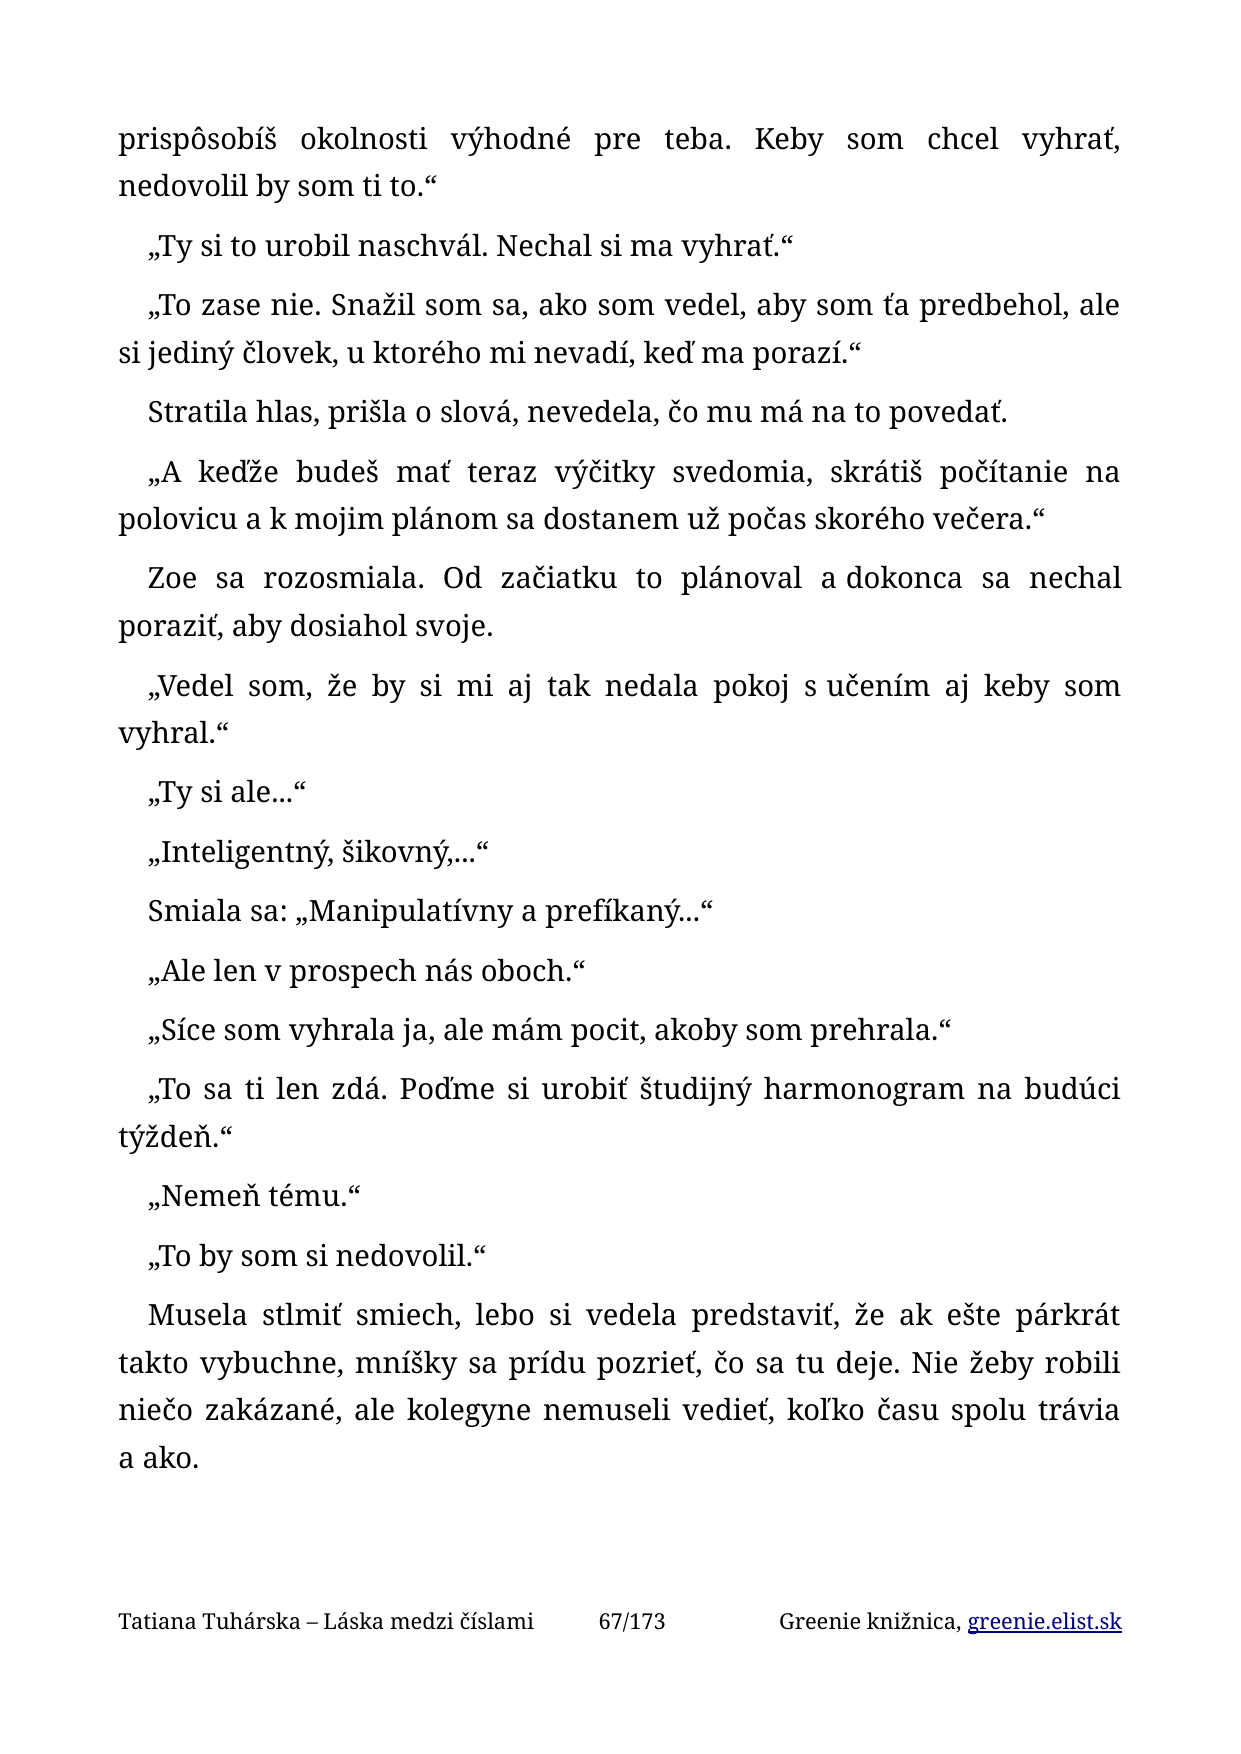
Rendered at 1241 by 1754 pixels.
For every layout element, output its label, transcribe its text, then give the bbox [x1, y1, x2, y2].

text Stratila hlas, prišla o slová, nevedela, čo mu má na to povedať. [118, 391, 1122, 431]
text „To by som si nedovolil.“ [118, 1235, 1122, 1275]
text „Nemeň tému.“ [118, 1176, 1122, 1215]
text prispôsobíš okolnosti výhodné pre teba. Keby som chcel vyhrať, nedovolil by som ti to.“ [118, 118, 1122, 205]
text „Ale len v prospech nás oboch.“ [118, 950, 1122, 989]
text Zoe sa rozosmiala. Od začiatku to plánoval a dokonca sa nechal poraziť, aby dosiahol svoje. [118, 558, 1122, 645]
text „To zase nie. Snažil som sa, ako som vedel, aby som ťa predbehol, ale si jediný človek, u ktorého mi nevadí, keď ma porazí.“ [118, 284, 1122, 372]
text „Síce som vyhrala ja, ale mám pocit, akoby som prehrala.“ [118, 1009, 1122, 1049]
text „Vedel som, že by si mi aj tak nedala pokoj s učením aj keby som vyhral.“ [118, 665, 1122, 752]
text „To sa ti len zdá. Poďme si urobiť študijný harmonogram na budúci týždeň.“ [118, 1069, 1122, 1156]
text „Ty si ale...“ [118, 772, 1122, 811]
text „A keďže budeš mať teraz výčitky svedomia, skrátiš počítanie na polovicu a k mojim plánom sa dostanem už počas skorého večera.“ [118, 451, 1122, 538]
text Smiala sa: „Manipulatívny a prefíkaný...“ [118, 891, 1122, 930]
text „Ty si to urobil naschvál. Nechal si ma vyhrať.“ [118, 225, 1122, 265]
text „Inteligentný, šikovný,...“ [118, 831, 1122, 871]
text Musela stlmiť smiech, lebo si vedela predstaviť, že ak ešte párkrát takto vybuchne, mníšky sa prídu pozrieť, čo sa tu deje. Nie žeby robili niečo zakázané, ale kolegyne nemuseli vedieť, koľko času spolu trávia a ako. [118, 1294, 1122, 1477]
